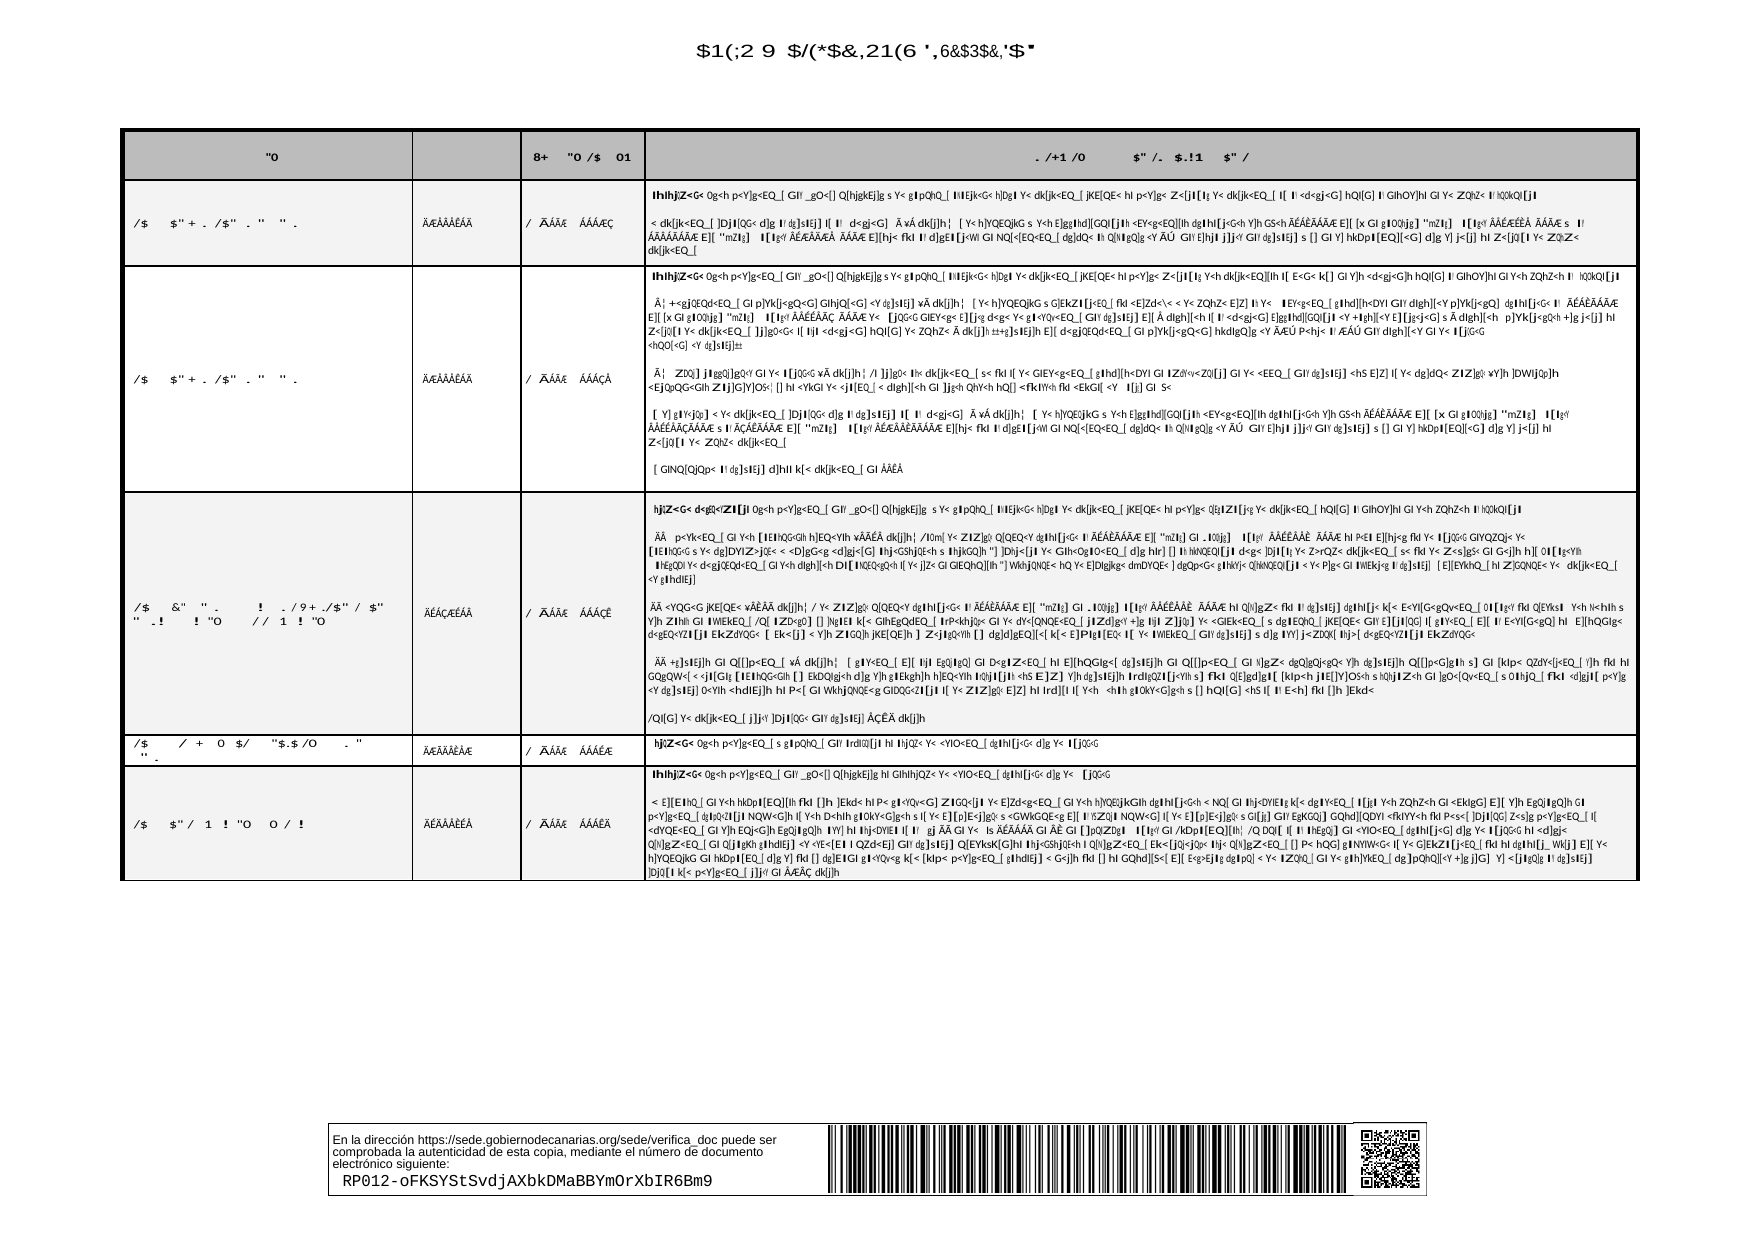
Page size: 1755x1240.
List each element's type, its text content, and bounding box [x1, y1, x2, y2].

table_cell ÄÆÅÂÅÊÁÄ [413, 267, 520, 491]
table_cell /$ &" " . ! . / 9 + ./$" / $" " .! ! "0  / / 1 ! "0 [125, 493, 412, 734]
table_cell hjQZ<G< 0g<h p<Y]g<EQ_[ s gIpQhQ_[ GIY IrdIGQI[jI hI IhjQZ< Y< <YIO<EQ_[ dgIhI[j<G< d]g Y< I[jQG<G [646, 736, 1636, 765]
table_cell /$ $" + . /$" . " " . [125, 181, 412, 265]
table_cell /$ / + 0 $/ "$.$ /0 . " " . [125, 736, 412, 765]
table_cell / ÃÁÃÆ ÁÁÁÊÄ [522, 767, 644, 879]
table_cell / ÃÁÃÆ ÁÁÁÆÇ [522, 181, 644, 265]
table_header [413, 132, 520, 179]
table_cell / ÃÁÃÆ ÁÁÁÉÆ [522, 736, 644, 765]
table_cell IhIhjQZ<G< 0g<h p<Y]g<EQ_[ GIY _gO<[] Q[hjgkEj]g hI GIhIhjQZ< Y< <YIO<EQ_[ dgIhI[j<G< d]g Y< [jQG<G < E][EIhQ_[ GI Y<h hkDpI[EQ][Ih fkI []h ]Ekd< hI P< gI<YQv<G] ZIGQ<[jI Y< E]Zd<g<EQ_[ GI Y<h h]YQEQjkGIh dgIhI[j<G<h < NQ[ GI Ihj<DYIEIg k[< dgIY<EQ_[ I[jgI Y<h ZQhZ<h GI <EkIgG] E][ Y]h EgQjIgQ]h GI p<Y]g<EQ_[ dgIpQ<ZI[jI NQW<G]h I[ Y<h D<hIh gIOkY<G]g<h s I[ Y< E][p]E<j]gQ< s <GWkGQE<g E][ IY YSZQjI NQW<G] I[ Y< E][p]E<j]gQ< s GI[jg] GIY EgKGQj] GQhd][QDYI <fkIYY<h fkI P<s<[ ]DjI[QG] Z<s]g p<Y]g<EQ_[ I[ <dYQE<EQ_[ GI Y]h EQj<G]h EgQjIgQ]h IYY] hI Ihj<DYIEI I[ IY gj ÃÃ GI Y< Is ÄÉÃÁÁÄ GI ÂÈ GI []pQIZDgI I[Ig<Y GI /kDpI[EQ][Ih¦ /Q DQI[ I[ IY IhEgQj] GI <YIO<EQ_[ dgIhI[j<G] d]g Y< I[jQG<G hI <d]gj< Q[N]gZ<EQ_[ GI Q[jIgKh gIhdIEj] <Y <YE<[EI I QZd<Ej] GIY dg]sIEj] Q[EYksK[G]hI Ihj<GShjQE<h I Q[N]gZ<EQ_[ Ek<[jQj<jQp< Ihj< Q[N]gZ<EQ_[ [] P< hQG] gINYIW<G< I[ Y< G]EkZI[j<EQ_[ fkI hI dgIhI[j_ Wk[j] E][ Y< h]YQEQjkG GI hkDpI[EQ_[ d]g Y] fkI [] dg]EIGI gI<YQv<g k[< [kIp< p<Y]g<EQ_[ gIhdIEj] < G<j]h fkI [] hI GQhd][S<[ E][ E<g>EjIg dgIpQ] < Y< IZQhQ_[ GI Y< gIh]YkEQ_[ dg]pQhQ][<Y +]g j]G] Y] <[jIgQ]g IY dg]sIEj] ]DjQI[I k[< p<Y]g<EQ_[ j]j<Y GI ÅÆÂÇ dk[j]h [646, 767, 1636, 879]
table_header . /+1 /0 $" /. $.!1 $" / [646, 132, 1636, 179]
table_cell IhIhjQZ<G< 0g<h p<Y]g<EQ_[ GIY _gO<[] Q[hjgkEj]g s Y< gIpQhQ_[ INIEjk<G< h]DgI Y< dk[jk<EQ_[ jKE[QE< hI p<Y]g< Z<[jI[Ig Y< dk[jk<EQ_[ I[ IY <d<gj<G] hQI[G] IY GIhOY]hI GI Y< ZQhZ< IY hQOkQI[jI < dk[jk<EQ_[ ]DjI[QG< d]g IY dg]sIEj] I[ IY d<gj<G] Ã ¥Á dk[j]h¦ [ Y< h]YQEQjkG s Y<h E]ggIhd][GQI[jIh <EY<g<EQ][Ih dgIhI[j<G<h Y]h GS<h ÃÉÁÈÃÁÃÆ E][ [x GI gIOQhjg] "mZIg] I[Ig<Y ÂÅÉÆÉÈÅ  ÃÁÃÆ s IY ÁÃÂÁÃÁÃÆ E][ "mZIg] I[Ig<Y ÂÉÆÂÄÆÅ  ÃÁÃÆ E][hj< fkI IY d]gEI[j<WI GI NQ[<[EQ<EQ_[ dg]dQ< Ih Q[NIgQ]g <Y ÃÚ GIY E]hjI j]j<Y GIY dg]sIEj] s [] GI Y] hkDpI[EQ][<G] d]g Y] j<[j] hI Z<[jQI[I Y< ZQhZ< dk[jk<EQ_[ [646, 181, 1636, 265]
table_cell ÄÉÄÅÅÈÉÅ [413, 767, 520, 879]
table_cell hjQZ<G< d<gEQ<YZI[jI 0g<h p<Y]g<EQ_[ GIY _gO<[] Q[hjgkEj]g s Y< gIpQhQ_[ INIEjk<G< h]DgI Y< dk[jk<EQ_[ jKE[QE< hI p<Y]g< Q[EgIZI[j<g Y< dk[jk<EQ_[ hQI[G] IY GIhOY]hI GI Y<h ZQhZ<h IY hQOkQI[jI ÄÂ p<Yk<EQ_[ GI Y<h [IEIhQG<GIh h]EQ<YIh ¥ÂÃÉÂ dk[j]h¦ /IOm[ Y< ZIZ]gQ< Q[QEQ<Y dgIhI[j<G< IY ÃÉÁÈÃÁÃÆ E][ "mZIg] GI .IOQhjg] I[Ig<Y ÂÅÉÊÅÅÈ  ÃÁÃÆ hI P<EI E][hj<g fkI Y< I[jQG<G GIYQZQj< Y< [IEIhQG<G s Y< dg]DYIZ>jQE< < <D]gG<g <d]gj<[G] Ihj<GShjQE<h s IhjkGQ]h "] ]Dhj<[jI Y< GIh<OgIO<EQ_[ d]g hIr] [] Ih hkNQEQI[jI d<g< ]DjI[Ig Y< Z>rQZ< dk[jk<EQ_[ s< fkI Y< Z<s]gS< GI G<j]h h][ OI[Ig<YIh IhEgQDI Y< d<gjQEQd<EQ_[ GI Y<h dIgh][<h DI[INQEQ<gQ<h I[ Y< j]Z< GI GIEQhQ][Ih "] WkhjQNQE< hQ Y< E]DIgjkg< dmDYQE< ] dgQp<G< gIhkYj< Q[hkNQEQI[jI < Y< P]g< GI IWIEkj<g IY dg]sIEj] [ E][EYkhQ_[ hI Z]GQNQE< Y< dk[jk<EQ_[ <Y gIhdIEj] ÄÃ <YQG<G jKE[QE< ¥ÂÈÂÃ dk[j]h¦ / Y< ZIZ]gQ< Q[QEQ<Y dgIhI[j<G< IY ÃÉÁÈÃÁÃÆ E][ "mZIg] GI .IOQhjg] I[Ig<Y ÂÅÉÊÅÅÈ  ÃÁÃÆ hI Q[N]gZ< fkI IY dg]sIEj] dgIhI[j< k[< E<YI[G<gQv<EQ_[ OI[Ig<Y fkI Q[EYksI Y<h N<hIh s Y]h ZIhIh GI IWIEkEQ_[ /Q[ IZD<gO] [] ]NgIEI k[< GIhEgQdEQ_[ IrP<khjQp< GI Y< dY<[QNQE<EQ_[ jIZd]g<Y +]g IhjI Z]jQp] Y< <GIEk<EQ_[ s dgIEQhQ_[ jKE[QE< GIY E][jI[QG] I[ gIY<EQ_[ E][ IY E<YI[G<gQ] hI E][hQGIg< d<gEQ<YZI[jI EkZdYQG< [ Ek<[j] < Y]h ZIGQ]h jKE[QE]h ] Z<jIgQ<YIh [] dg]d]gEQ][<[ k[< E]PIgI[EQ< I[ Y< IWIEkEQ_[ GIY dg]sIEj] s d]g IYY] j<ZDQK[ Ihj>[ d<gEQ<YZI[jI EkZdYQG< ÄÄ +g]sIEj]h GI Q[[]p<EQ_[ ¥Á dk[j]h¦ [ gIY<EQ_[ E][ IhjI EgQjIgQ] GI D<gIZ<EQ_[ hI E][hQGIg<[ dg]sIEj]h GI Q[[]p<EQ_[ GI N]gZ< dgQ]gQj<gQ< Y]h dg]sIEj]h Q[[]p<G]gIh s] GI [kIp< QZdY<[j<EQ_[ Y]h fkI hI GQgQW<[ < <jI[GIg [IEIhQG<GIh [] EkDQIgj<h d]g Y]h gIEkgh]h h]EQ<YIh IrQhjI[jIh <hS E]Z] Y]h dg]sIEj]h IrdIgQZI[j<YIh s] fkI Q[E]gd]gI[ [kIp<h jIE[]Y]OS<h s hQhjIZ<h GI ]gO<[Qv<EQ_[ s OIhjQ_[ fkI <d]gjI[ p<Y]g <Y dg]sIEj] 0<YIh <hdIEj]h hI P<[ GI WkhjQNQE<g GIDQG<ZI[jI I[ Y< ZIZ]gQ< E]Z] hI Ird][I I[ Y<h <hIh gIOkY<G]g<h s [] hQI[G] <hS I[ IY E<h] fkI []h ]Ekd< /QI[G] Y< dk[jk<EQ_[ j]j<Y ]DjI[QG< GIY dg]sIEj] ÅÇÊÄ dk[j]h [646, 493, 1636, 734]
table_header "0 [125, 132, 412, 179]
table_cell ÄÆÅÂÅÊÁÄ [413, 181, 520, 265]
table_cell IhIhjQZ<G< 0g<h p<Y]g<EQ_[ GIY _gO<[] Q[hjgkEj]g s Y< gIpQhQ_[ INIEjk<G< h]DgI Y< dk[jk<EQ_[ jKE[QE< hI p<Y]g< Z<[jI[Ig Y<h dk[jk<EQ][Ih I[ E<G< k[] GI Y]h <d<gj<G]h hQI[G] IY GIhOY]hI GI Y<h ZQhZ<h IY hQOkQI[jI Â¦ +<gjQEQd<EQ_[ GI p]Yk[j<gQ<G] GIhjQ[<G] <Y dg]sIEj] ¥Ã dk[j]h¦ [ Y< h]YQEQjkG s G]EkZI[j<EQ_[ fkI <E]Zd<\< < Y< ZQhZ< E]Z] Ih Y< IEY<g<EQ_[ gIhd][h<DYI GIY dIgh][<Y p]Yk[j<gQ]  dgIhI[j<G< IY ÃÉÁÈÃÁÃÆ E][ [x GI gIOQhjg] "mZIg] I[Ig<Y ÂÅÉÉÅÃÇ  ÃÁÃÆ Y< [jQG<G GIEY<g< E][j<g d<g< Y< gI<YQv<EQ_[ GIY dg]sIEj] E][ Å dIgh][<h I[ IY <d<gj<G] E]ggIhd][GQI[jI <Y +Igh][<Y E][jg<j<G] s Ã dIgh][<h p]Yk[j<gQ<h +]g j<[j] hI Z<[jQI[I Y< dk[jk<EQ_[ ]j]gO<G< I[ IhjI <d<gj<G] hQI[G] Y< ZQhZ< Ã dk[j]h ±±+g]sIEj]h E][ d<gjQEQd<EQ_[ GI p]Yk[j<gQ<G] hkdIgQ]g <Y ÃÆÚ P<hj< IY ÆÁÚ GIY dIgh][<Y GI Y< I[jQG<G <hQO[<G] <Y dg]sIEj]±± Ã¦ ZDQj] jIggQj]gQ<Y GI Y< I[jQG<G ¥Ã dk[j]h¦ /I ]j]gO< Ih< dk[jk<EQ_[ s< fkI I[ Y< GIEY<g<EQ_[ gIhd][h<DYI GI IZdY<v<ZQI[j] GI Y< <EEQ_[ GIY dg]sIEj] <hS E]Z] I[ Y< dg]dQ< ZIZ]gQ< ¥Y]h ]DWIjQp]h <EjQpQG<GIh ZIj]G]Y]OS<¦ [] hI <YkGI Y< <jI[EQ_[ < dIgh][<h GI ]jg<h QhY<h hQ[] <fkIYY<h fkI <EkGI[ <Y I[jg] GI S< [ Y] gIY<jQp] < Y< dk[jk<EQ_[ ]DjI[QG< d]g IY dg]sIEj] I[ IY d<gj<G] Ã ¥Á dk[j]h¦ [ Y< h]YQEQjkG s Y<h E]ggIhd][GQI[jIh <EY<g<EQ][Ih dgIhI[j<G<h Y]h GS<h ÃÉÁÈÃÁÃÆ E][ [x GI gIOQhjg] "mZIg] I[Ig<Y ÂÅÉÉÅÃÇÃÁÃÆ s IY ÃÇÁÊÃÁÃÆ E][ "mZIg] I[Ig<Y ÂÉÆÂÂÈÃÃÁÃÆ E][hj< fkI IY d]gEI[j<WI GI NQ[<[EQ<EQ_[ dg]dQ< Ih Q[NIgQ]g <Y ÃÚ GIY E]hjI j]j<Y GIY dg]sIEj] s [] GI Y] hkDpI[EQ][<G] d]g Y] j<[j] hI Z<[jQI[I Y< ZQhZ< dk[jk<EQ_[ [ GINQ[QjQp< IY dg]sIEj] d]hII k[< dk[jk<EQ_[ GI ÅÂÊÅ [646, 267, 1636, 491]
table_cell /$ $" / 1 ! "0 0 / ! [125, 767, 412, 879]
table_cell / ÃÁÃÆ ÁÁÁÇÅ [522, 267, 644, 491]
table_header 8+ "0 /$ 01 [522, 132, 644, 179]
table_cell ÄÉÁÇÆÉÁÂ [413, 493, 520, 734]
table_cell ÄÆÃÄÂÈÅÆ [413, 736, 520, 765]
table_cell / ÃÁÃÆ ÁÁÁÇÊ [522, 493, 644, 734]
table_cell /$ $" + . /$" . " " . [125, 267, 412, 491]
